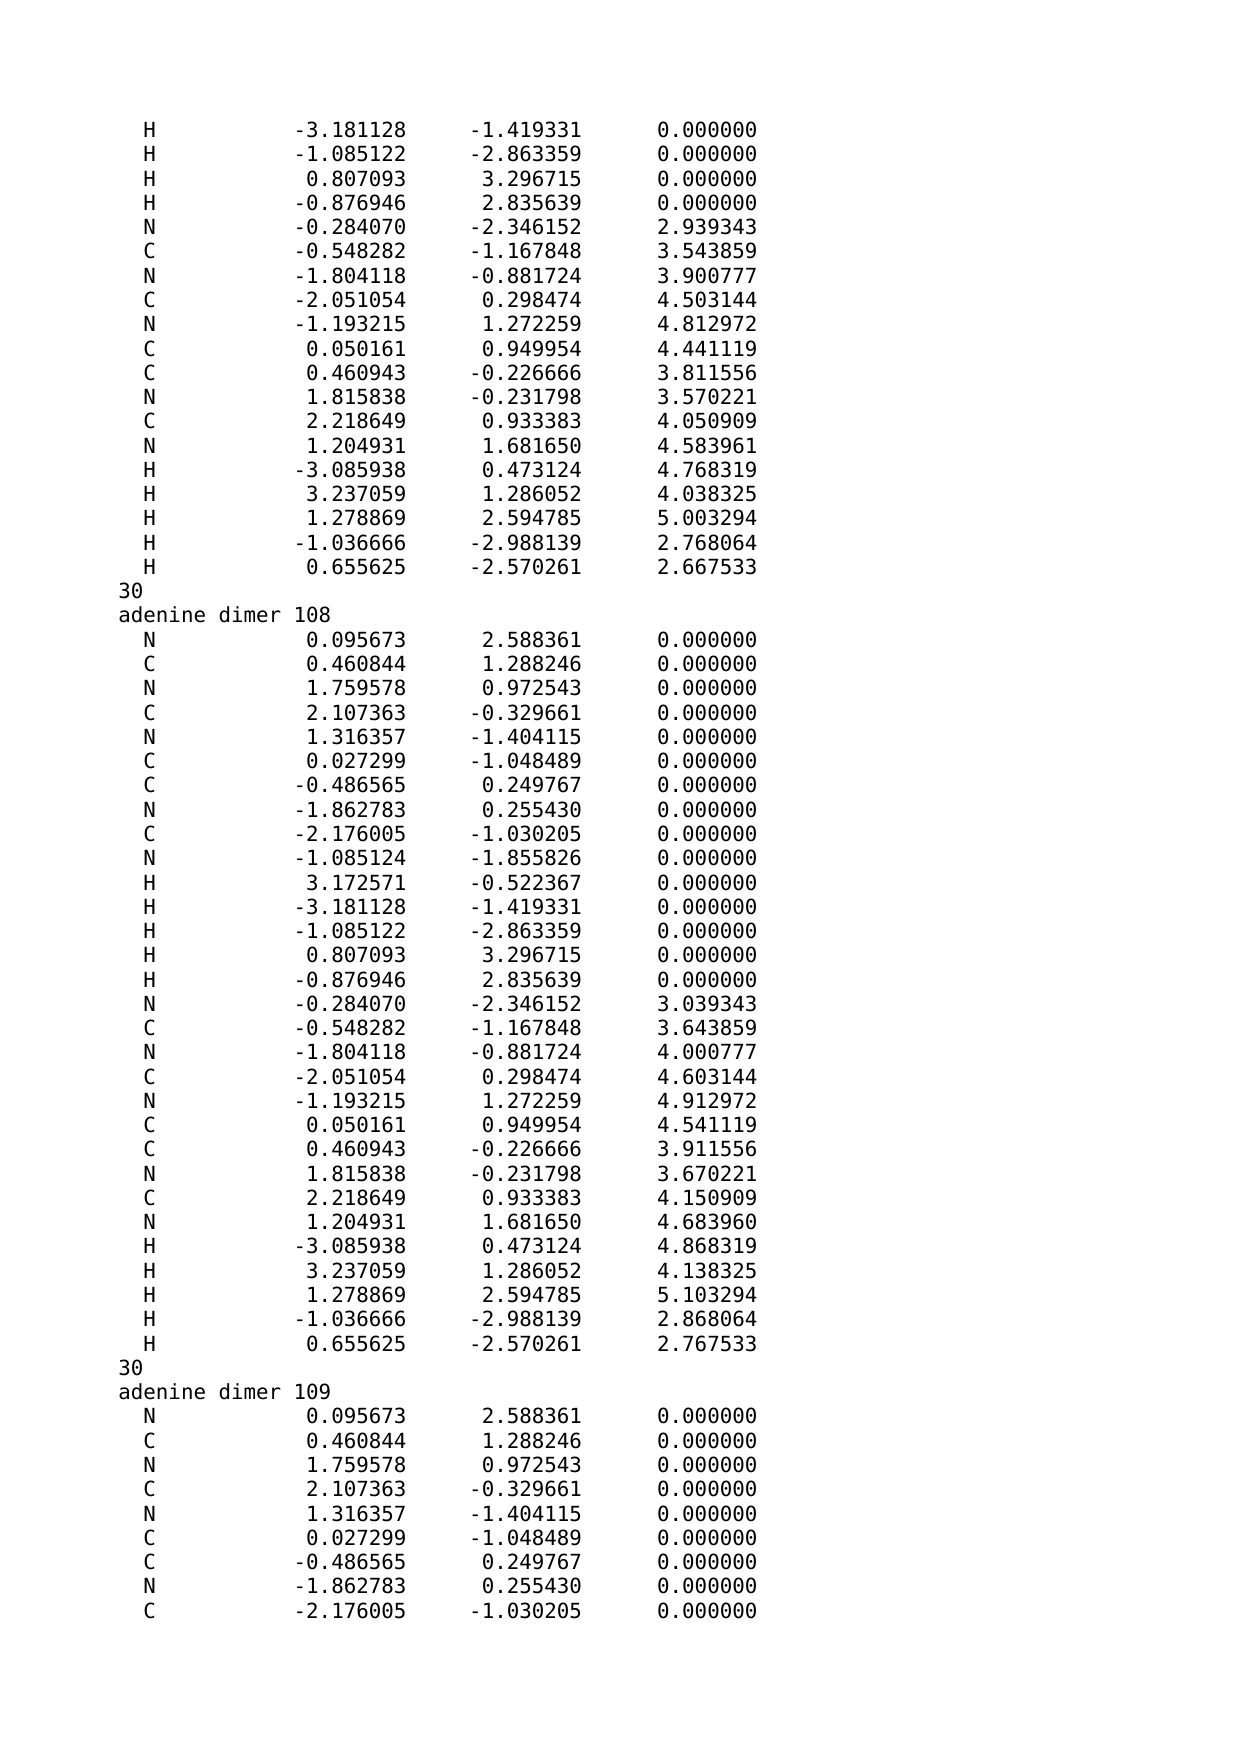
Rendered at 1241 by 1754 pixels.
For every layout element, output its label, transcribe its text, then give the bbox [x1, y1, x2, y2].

text C 0.027299 -1.048489 0.000000 [118, 749, 1122, 773]
text H -1.085122 -2.863359 0.000000 [118, 919, 1122, 943]
text C 2.218649 0.933383 4.050909 [118, 409, 1122, 434]
text H 3.237059 1.286052 4.138325 [118, 1259, 1122, 1283]
text C 0.460943 -0.226666 3.911556 [118, 1137, 1122, 1162]
text N 0.095673 2.588361 0.000000 [118, 628, 1122, 652]
text N 1.204931 1.681650 4.583961 [118, 434, 1122, 458]
text C 0.050161 0.949954 4.441119 [118, 337, 1122, 361]
text 30 [118, 1356, 1122, 1380]
text N -1.862783 0.255430 0.000000 [118, 798, 1122, 822]
text N -1.862783 0.255430 0.000000 [118, 1574, 1122, 1599]
text H -3.085938 0.473124 4.868319 [118, 1234, 1122, 1259]
text N 1.204931 1.681650 4.683960 [118, 1210, 1122, 1234]
text C 2.107363 -0.329661 0.000000 [118, 1477, 1122, 1502]
text N -1.193215 1.272259 4.912972 [118, 1089, 1122, 1113]
text C -0.486565 0.249767 0.000000 [118, 1550, 1122, 1574]
text N 1.316357 -1.404115 0.000000 [118, 1502, 1122, 1526]
text C 0.027299 -1.048489 0.000000 [118, 1526, 1122, 1550]
text H -0.876946 2.835639 0.000000 [118, 191, 1122, 215]
text C 0.460844 1.288246 0.000000 [118, 652, 1122, 676]
text N -1.193215 1.272259 4.812972 [118, 312, 1122, 337]
text C -2.176005 -1.030205 0.000000 [118, 822, 1122, 846]
text H 3.172571 -0.522367 0.000000 [118, 871, 1122, 895]
text H -3.085938 0.473124 4.768319 [118, 458, 1122, 482]
text N 1.759578 0.972543 0.000000 [118, 676, 1122, 701]
text H 1.278869 2.594785 5.103294 [118, 1283, 1122, 1307]
text N 1.316357 -1.404115 0.000000 [118, 725, 1122, 749]
text C -2.051054 0.298474 4.603144 [118, 1065, 1122, 1089]
text H -1.036666 -2.988139 2.868064 [118, 1307, 1122, 1332]
text adenine dimer 108 [118, 603, 1122, 628]
text C -0.486565 0.249767 0.000000 [118, 773, 1122, 798]
text C -0.548282 -1.167848 3.643859 [118, 1016, 1122, 1040]
text H 0.655625 -2.570261 2.667533 [118, 555, 1122, 579]
text H -1.036666 -2.988139 2.768064 [118, 531, 1122, 555]
text H -0.876946 2.835639 0.000000 [118, 968, 1122, 992]
text H 0.807093 3.296715 0.000000 [118, 943, 1122, 968]
text H -1.085122 -2.863359 0.000000 [118, 142, 1122, 167]
text N -1.804118 -0.881724 3.900777 [118, 264, 1122, 288]
text C -0.548282 -1.167848 3.543859 [118, 239, 1122, 264]
text C 2.107363 -0.329661 0.000000 [118, 701, 1122, 725]
text N 1.759578 0.972543 0.000000 [118, 1453, 1122, 1477]
text C 0.460943 -0.226666 3.811556 [118, 361, 1122, 385]
text C -2.051054 0.298474 4.503144 [118, 288, 1122, 312]
text H -3.181128 -1.419331 0.000000 [118, 895, 1122, 919]
text H -3.181128 -1.419331 0.000000 [118, 118, 1122, 142]
text N 1.815838 -0.231798 3.570221 [118, 385, 1122, 409]
text H 1.278869 2.594785 5.003294 [118, 506, 1122, 531]
text N 0.095673 2.588361 0.000000 [118, 1404, 1122, 1429]
text H 0.807093 3.296715 0.000000 [118, 167, 1122, 191]
text N -0.284070 -2.346152 3.039343 [118, 992, 1122, 1016]
text N -1.085124 -1.855826 0.000000 [118, 846, 1122, 871]
text C 0.050161 0.949954 4.541119 [118, 1113, 1122, 1137]
text N -1.804118 -0.881724 4.000777 [118, 1040, 1122, 1065]
text H 0.655625 -2.570261 2.767533 [118, 1332, 1122, 1356]
text 30 [118, 579, 1122, 603]
text C 2.218649 0.933383 4.150909 [118, 1186, 1122, 1210]
text C -2.176005 -1.030205 0.000000 [118, 1599, 1122, 1623]
text adenine dimer 109 [118, 1380, 1122, 1404]
text N -0.284070 -2.346152 2.939343 [118, 215, 1122, 239]
text C 0.460844 1.288246 0.000000 [118, 1429, 1122, 1453]
text N 1.815838 -0.231798 3.670221 [118, 1162, 1122, 1186]
text H 3.237059 1.286052 4.038325 [118, 482, 1122, 506]
